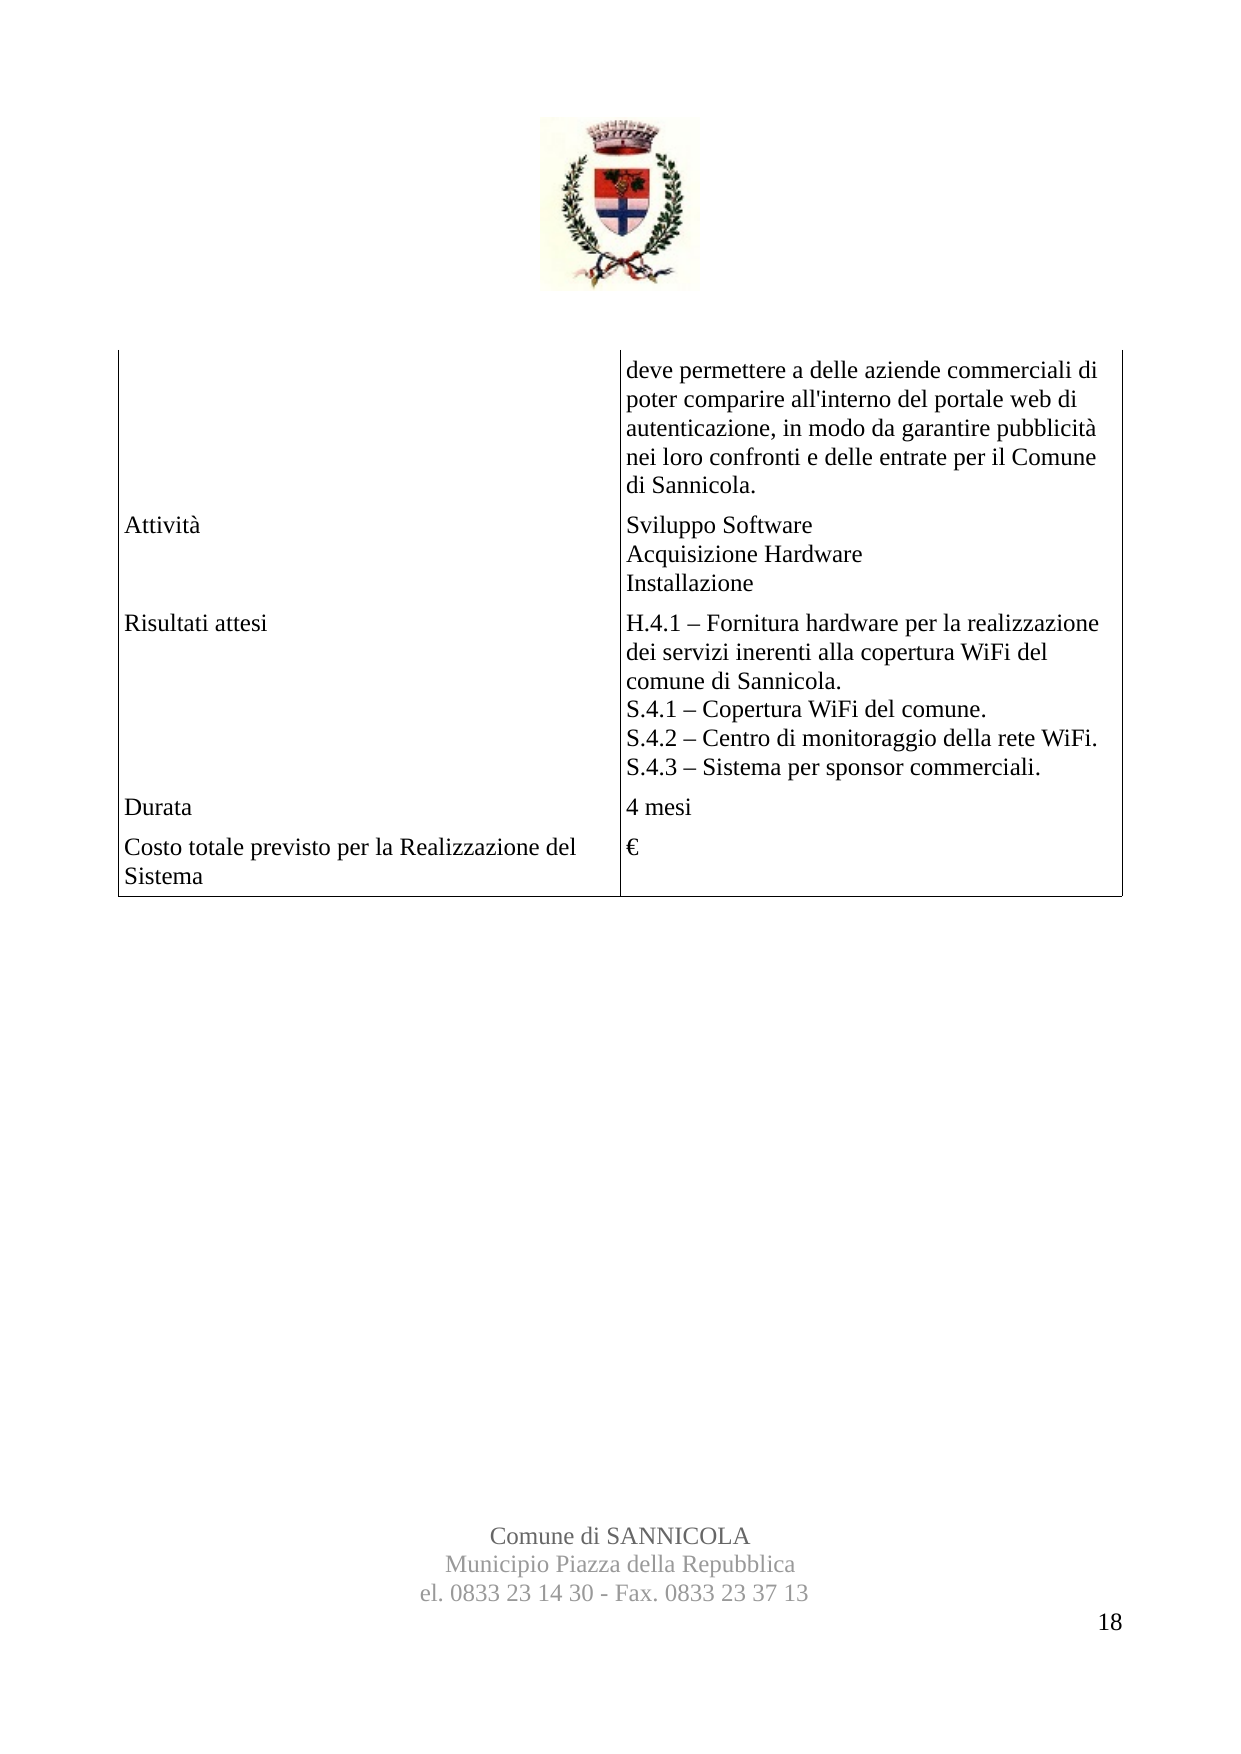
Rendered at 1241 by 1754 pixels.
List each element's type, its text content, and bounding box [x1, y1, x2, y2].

table_cell Durata [119, 787, 620, 827]
table_cell H.4.1 – Fornitura hardware per la realizzazione dei servizi inerenti alla copertura WiFi del comune di Sannicola. S.4.1 – Copertura WiFi del comune. S.4.2 – Centro di monitoraggio della rete WiFi. S.4.3 – Sistema per sponsor commerciali. [621, 603, 1122, 787]
table_cell Risultati attesi [119, 603, 620, 787]
table_cell deve permettere a delle aziende commerciali di poter comparire all'interno del portale web di autenticazione, in modo da garantire pubblicità nei loro confronti e delle entrate per il Comune di Sannicola. [621, 350, 1122, 505]
table_cell Sviluppo Software Acquisizione Hardware Installazione [621, 505, 1122, 603]
table_cell € [621, 827, 1122, 896]
table_cell Attività [119, 505, 620, 603]
table_cell [119, 350, 620, 505]
table_cell Costo totale previsto per la Realizzazione del Sistema [119, 827, 620, 896]
picture [540, 117, 700, 291]
table_cell 4 mesi [621, 787, 1122, 827]
